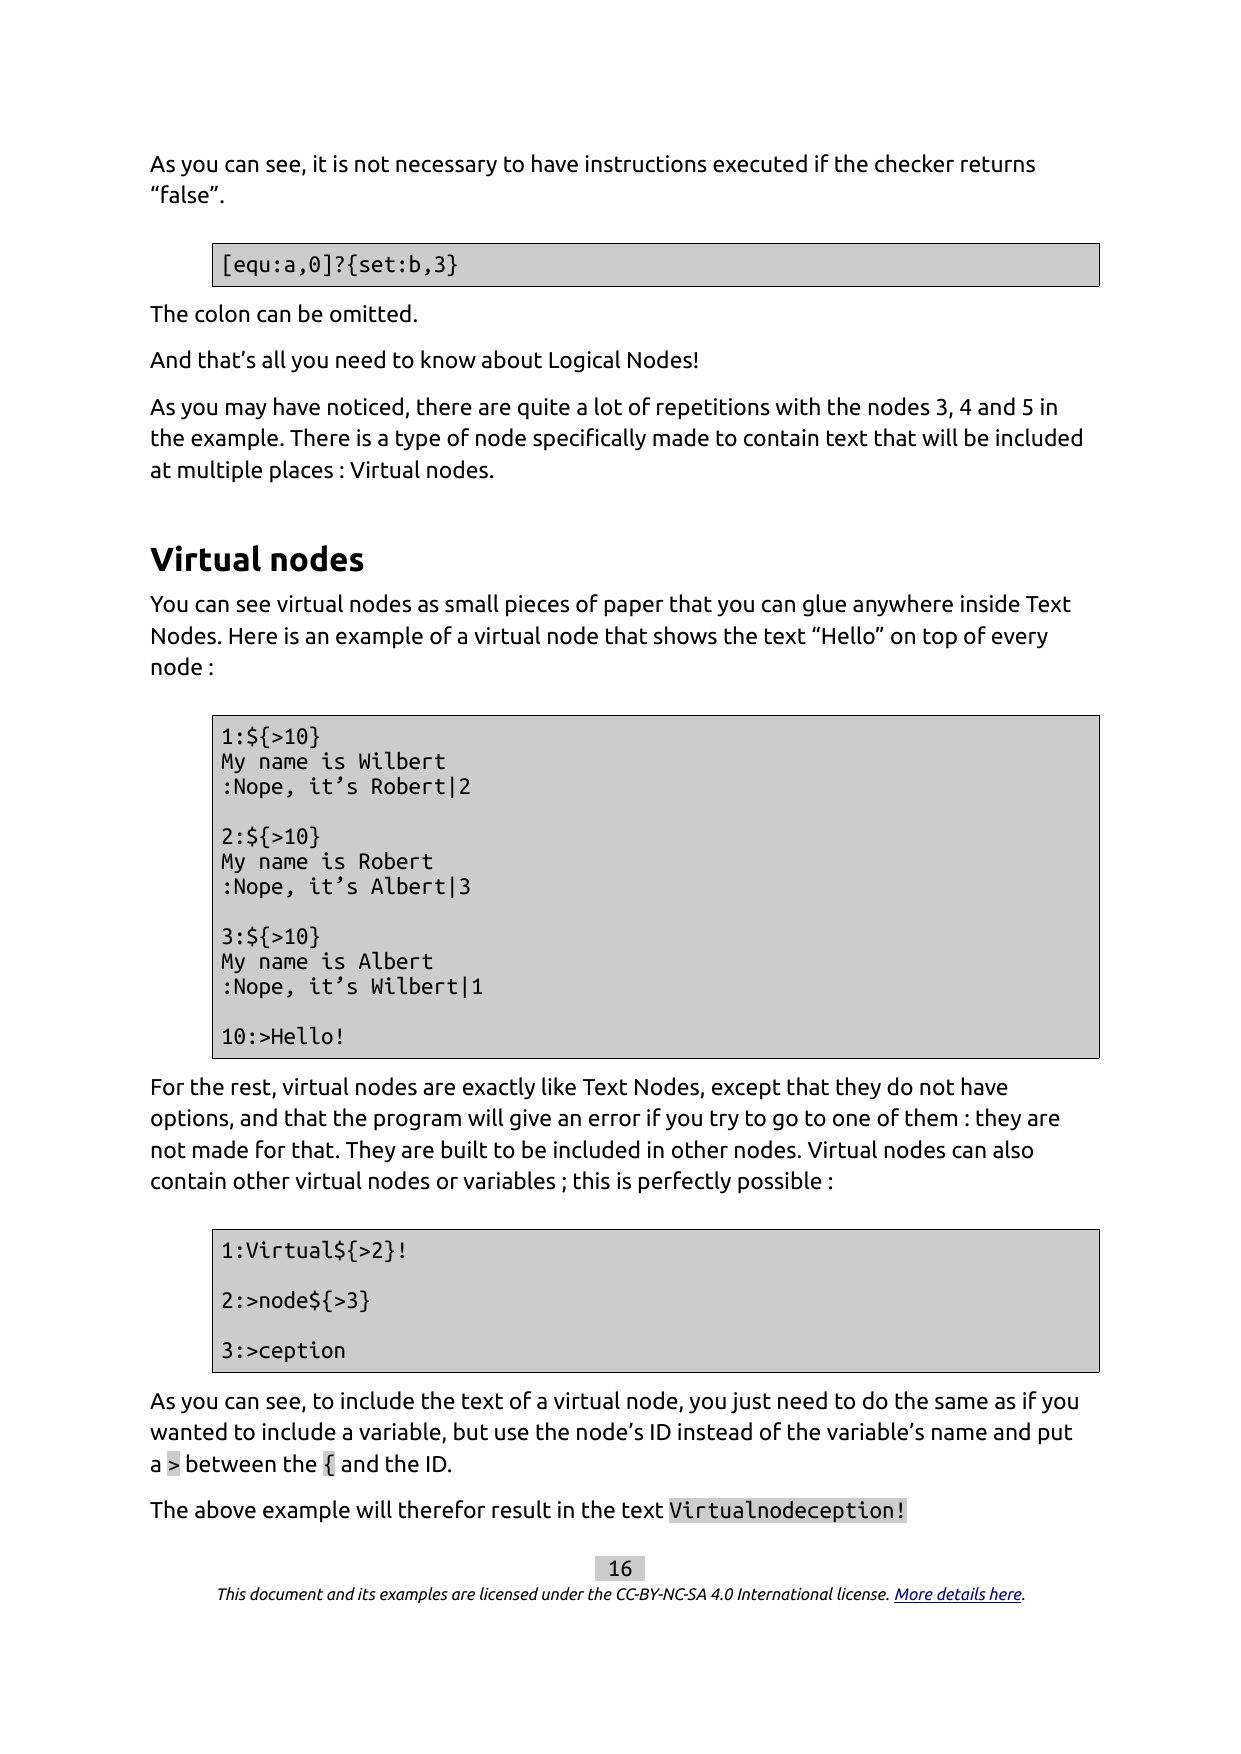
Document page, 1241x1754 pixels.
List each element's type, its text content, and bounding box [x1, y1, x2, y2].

text 3:>ception [213, 1329, 1099, 1372]
text 10:>Hello! [213, 1015, 1099, 1058]
text The colon can be omitted. [150, 301, 1090, 327]
text The above example will therefor result in the text Virtualnodeception! [150, 1496, 1090, 1523]
text :Nope, it’s Robert|2 [213, 765, 1099, 790]
text My name is Robert [213, 840, 1099, 865]
text My name is Albert [213, 940, 1099, 965]
text And that’s all you need to know about Logical Nodes! [150, 347, 1090, 373]
text My name is Wilbert [213, 740, 1099, 765]
text 2:>node${>3} [213, 1279, 1099, 1304]
text :Nope, it’s Albert|3 [213, 865, 1099, 890]
text As you can see, to include the text of a virtual node, you just need to do the same as if you wanted to include a variable, but use the node’s ID instead of the variable’s name and put a > between the { and the ID. [150, 1387, 1090, 1477]
text As you can see, it is not necessary to have instructions executed if the checker returns “false”. [150, 150, 1090, 208]
text [equ:a,0]?{set:b,3} [213, 244, 1099, 286]
text For the rest, virtual nodes are exactly like Text Nodes, except that they do not have options, and that the program will give an error if you try to go to one of them : they are not made for that. They are built to be included in other nodes. Virtual nodes can also contain other virtual nodes or variables ; this is perfectly possible : [150, 1073, 1090, 1194]
text As you may have noticed, there are quite a lot of repetitions with the nodes 3, 4 and 5 in the example. There is a type of node specifically made to contain text that will be included at multiple places : Virtual nodes. [150, 393, 1090, 483]
subtitle Virtual nodes [150, 540, 1090, 578]
text You can see virtual nodes as small pieces of paper that you can glue anywhere inside Text Nodes. Here is an example of a virtual node that shows the text “Hello” on top of every node : [150, 591, 1090, 680]
text 1:${>10} [213, 716, 1099, 740]
text 1:Virtual${>2}! [213, 1230, 1099, 1254]
text 2:${>10} [213, 815, 1099, 840]
text :Nope, it’s Wilbert|1 [213, 965, 1099, 990]
text 3:${>10} [213, 915, 1099, 940]
